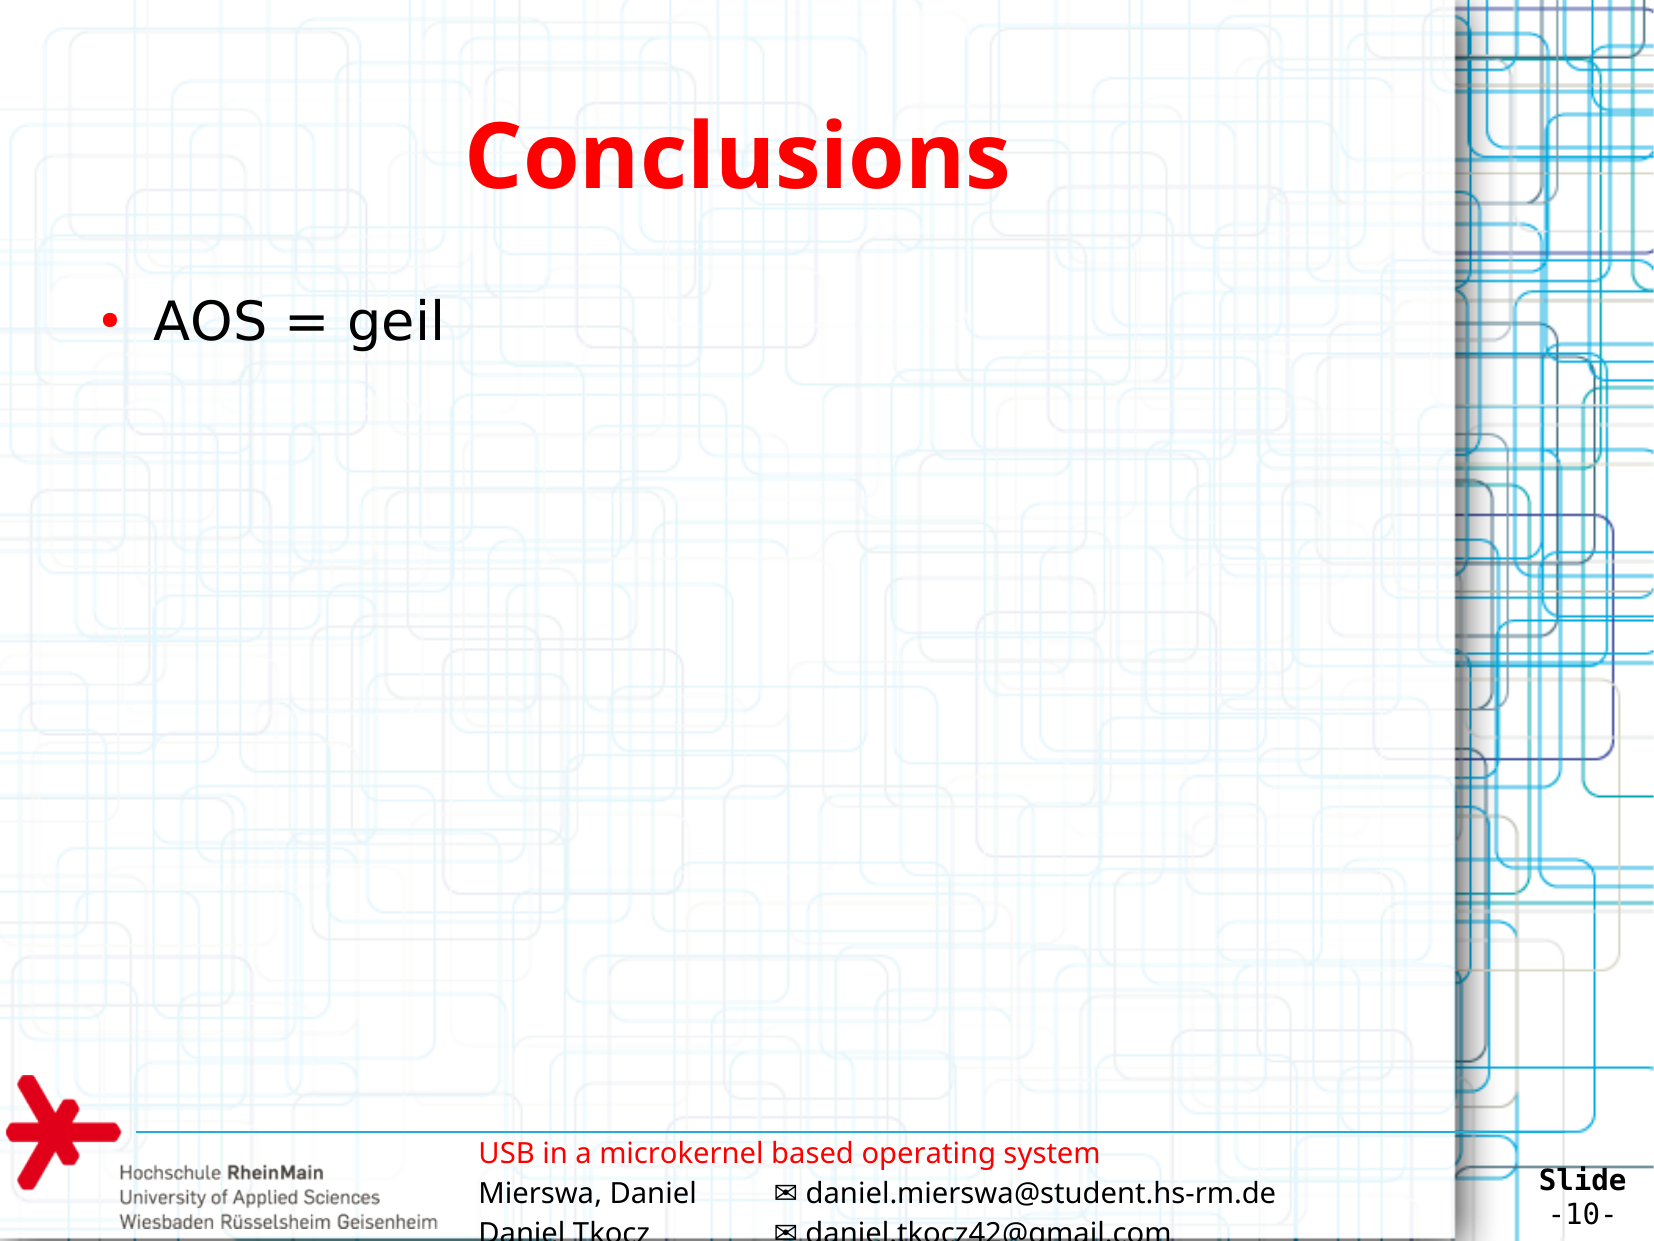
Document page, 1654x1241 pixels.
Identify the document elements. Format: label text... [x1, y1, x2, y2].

picture [778, 1234, 792, 1238]
picture [844, 1229, 852, 1241]
picture [809, 1229, 818, 1241]
picture [1051, 1229, 1058, 1241]
picture [503, 1235, 510, 1241]
picture [927, 1229, 936, 1241]
picture [1032, 1229, 1041, 1241]
list AOS = geil [82, 290, 1418, 1010]
picture [483, 1224, 495, 1241]
picture [869, 1229, 877, 1234]
picture [1077, 1235, 1084, 1241]
picture [788, 1228, 794, 1237]
picture [1012, 1230, 1018, 1238]
picture [1061, 1229, 1068, 1241]
picture [545, 1229, 553, 1234]
picture [971, 1225, 979, 1236]
picture [521, 1229, 529, 1241]
picture [608, 1229, 617, 1241]
picture [827, 1235, 834, 1241]
picture [1006, 1224, 1024, 1241]
picture [1149, 1229, 1156, 1241]
picture [1130, 1229, 1139, 1241]
picture [777, 1226, 793, 1231]
picture [1159, 1229, 1166, 1241]
picture [0, 0, 1654, 1241]
picture [776, 1228, 782, 1237]
title Conclusions [59, 49, 1418, 257]
